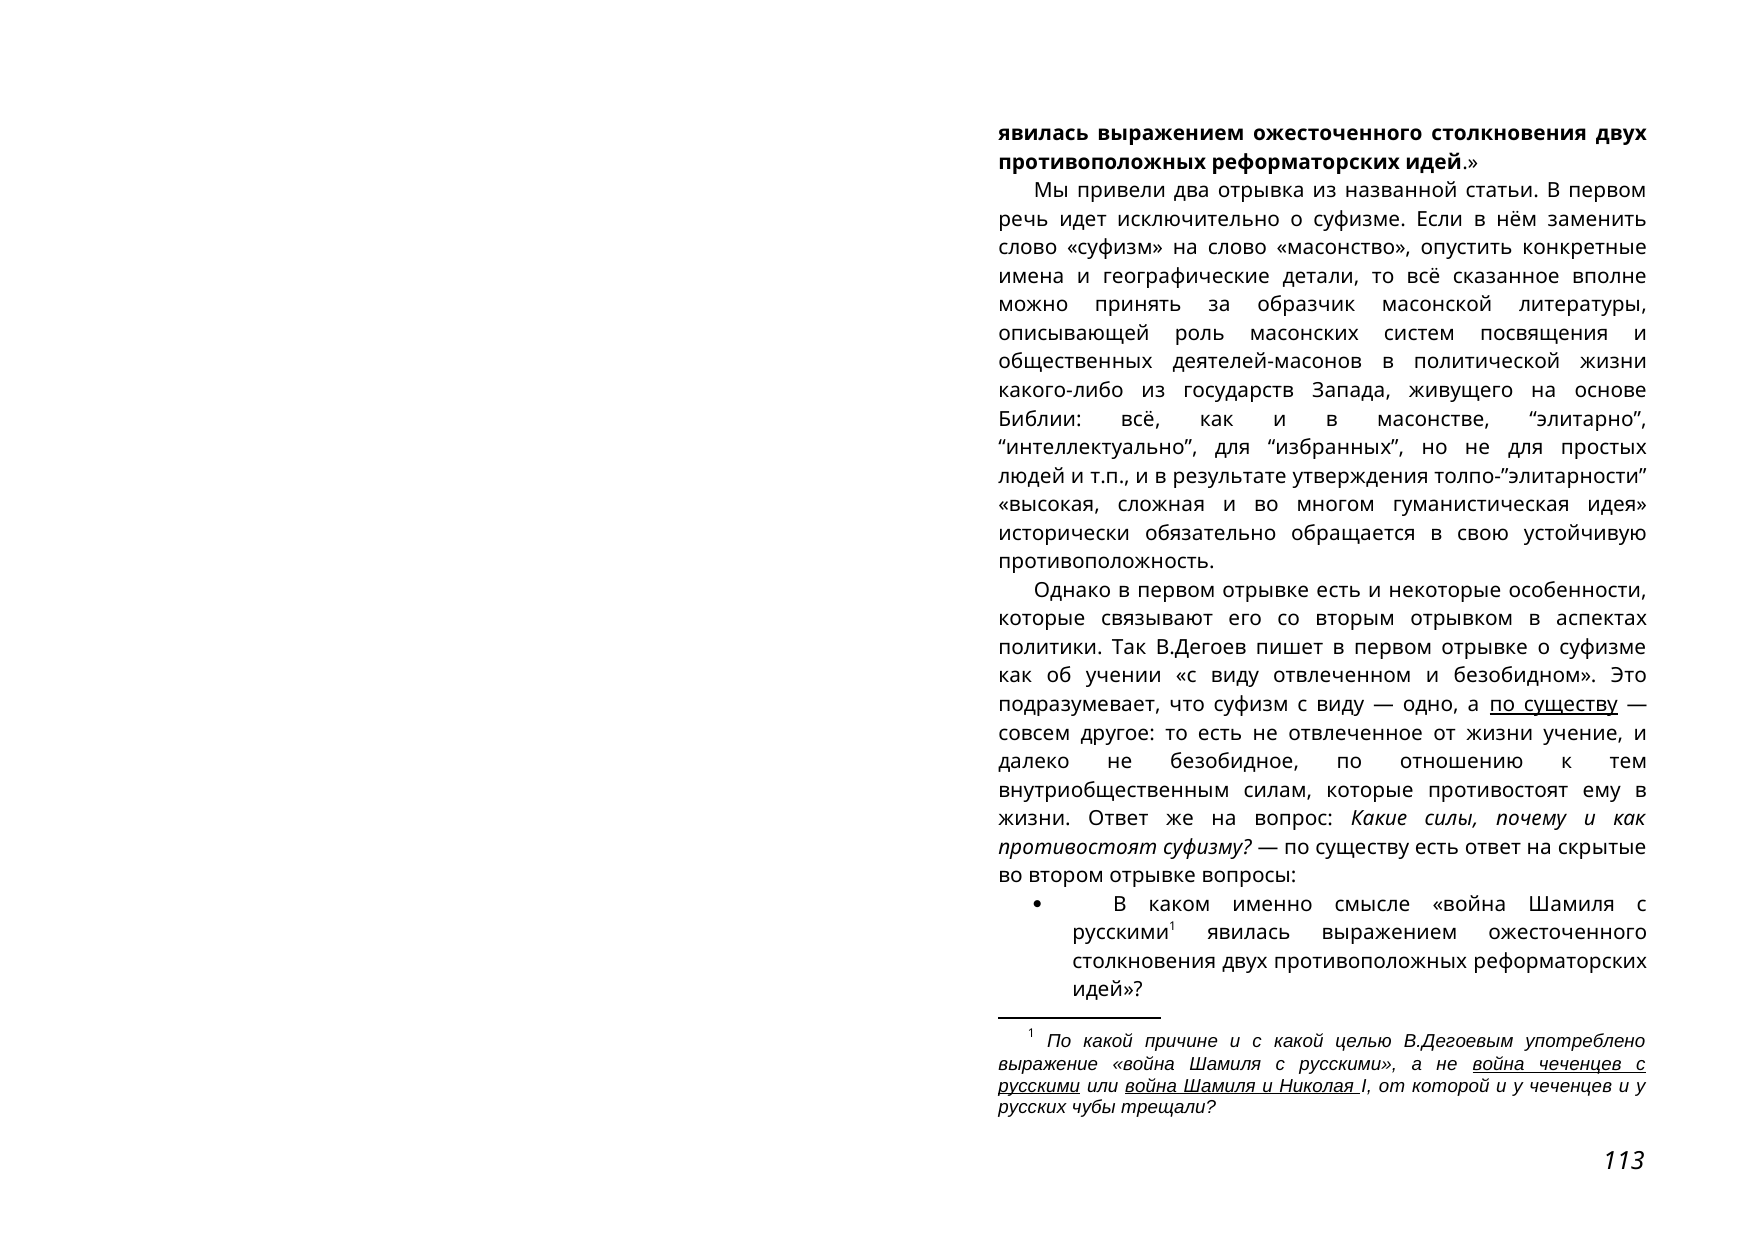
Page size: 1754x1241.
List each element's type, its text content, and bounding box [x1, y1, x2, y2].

text Мы привели два отрывка из названной статьи. В первом речь идет исключительно о суфизме. Если в нём заменить слово «суфизм» на слово «масонство», опустить конкретные имена и географические детали, то всё сказанное вполне можно принять за образчик масонской литературы, описывающей роль масонских систем посвящения и общественных деятелей-масонов в политической жизни какого-либо из государств Запада, живущего на основе Библии: всё, как и в масонстве, “элитарно”, “интеллектуально”, для “избранных”, но не для простых людей и т.п., и в результате утверждения толпо-”элитарности” «высокая, сложная и во многом гуманистическая идея» исторически обязательно обращается в свою устойчивую противоположность. [998, 175, 1648, 575]
list По какой причине и с какой целью В.Дегоевым употреблено выражение «война Шамиля с русскими», а не война чеченцев с русскими или война Шамиля и Николая I, от которой и у чеченцев и у русских чубы трещали? [998, 1024, 1648, 1118]
text явилась выражением ожесточенного столкновения двух противоположных реформаторских идей.» [998, 118, 1648, 175]
text Однако в первом отрывке есть и некоторые особенности, которые связывают его со вторым отрывком в аспектах политики. Так В.Дегоев пишет в первом отрывке о суфизме как об учении «с виду отвлеченном и безобидном». Это подразумевает, что суфизм с виду — одно, а по существу — совсем другое: то есть не отвлеченное от жизни учение, и далеко не безобидное, по отношению к тем внутриобщественным силам, которые противостоят ему в жизни. Ответ же на вопрос: Какие силы, почему и как противостоят суфизму? — по существу есть ответ на скрытые во втором отрывке вопросы: [998, 575, 1648, 889]
list В каком именно смысле «война Шамиля с русскими явилась выражением ожесточенного столкновения двух противоположных реформаторских идей»? [998, 889, 1648, 1003]
